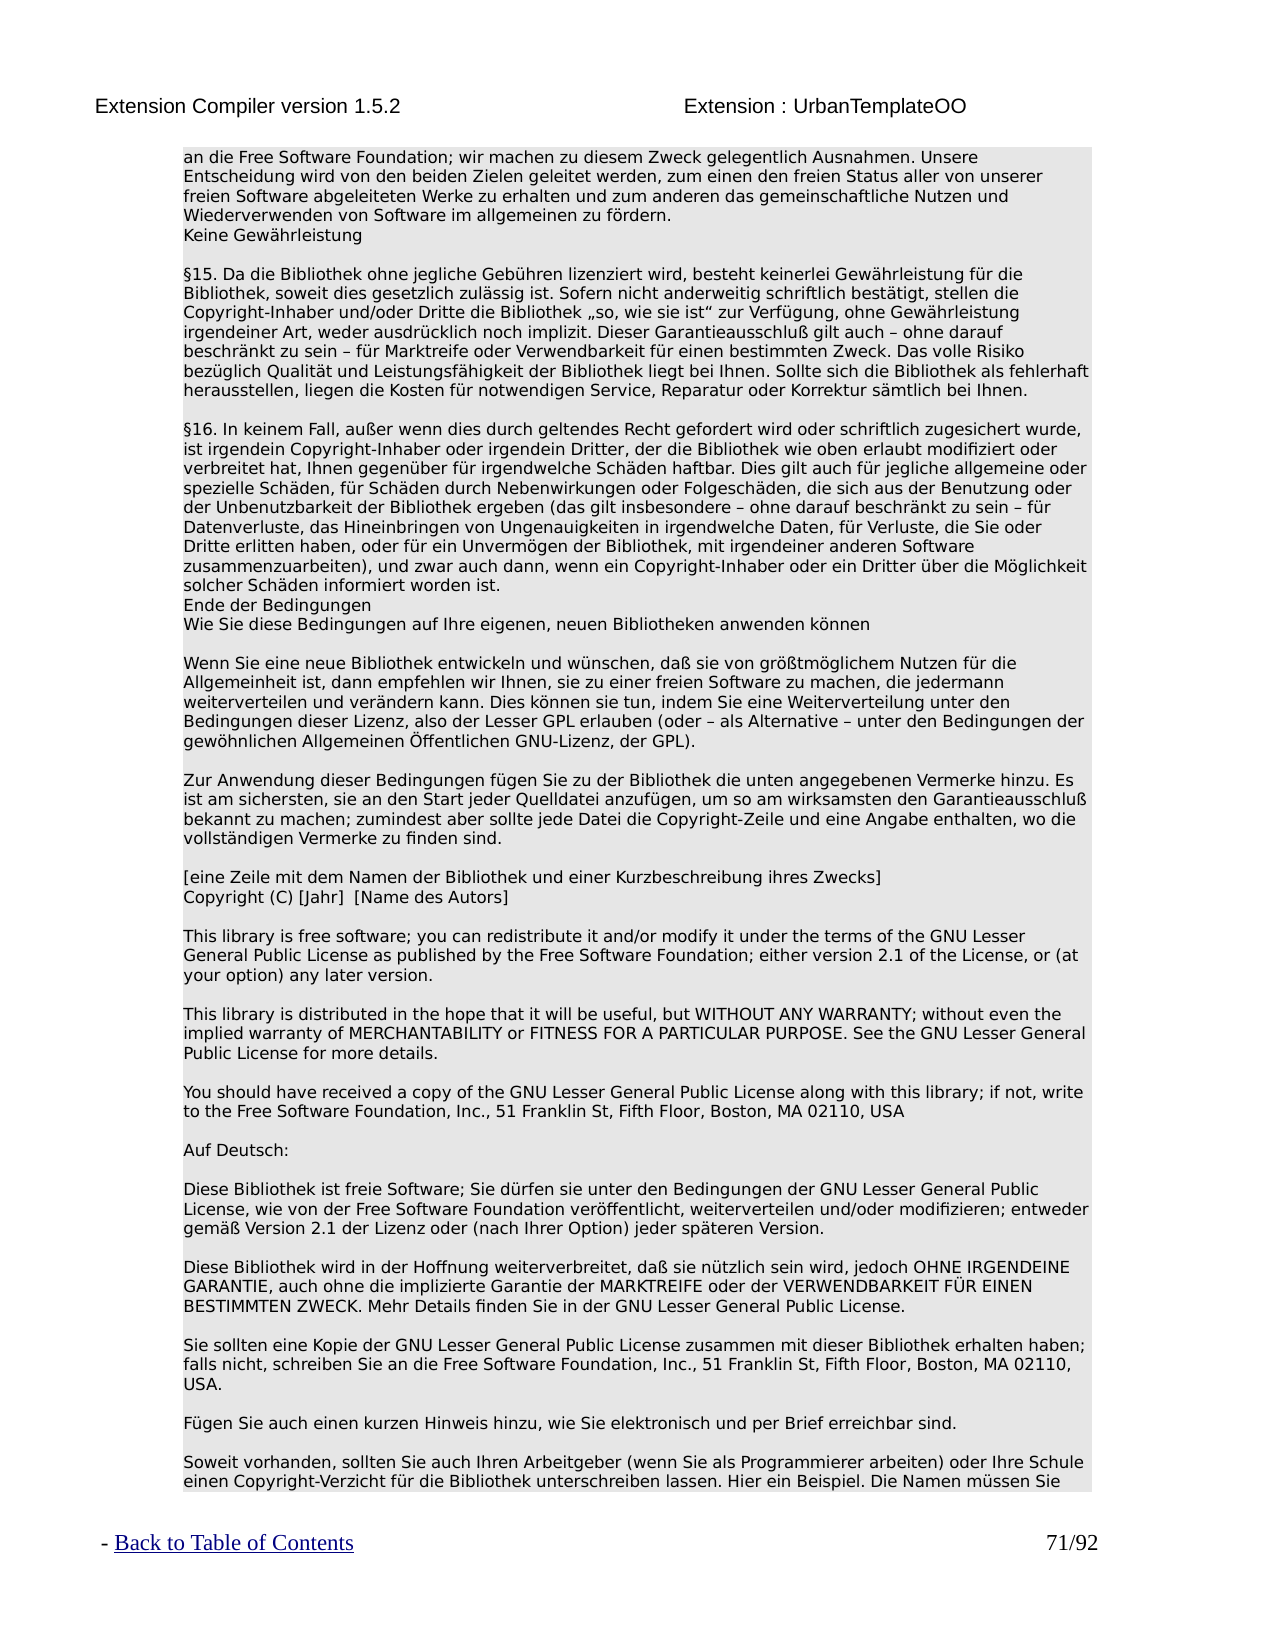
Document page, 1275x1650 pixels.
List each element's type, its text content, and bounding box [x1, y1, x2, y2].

text Auf Deutsch: [183, 1141, 1092, 1160]
text Diese Bibliothek ist freie Software; Sie dürfen sie unter den Bedingungen der GNU Lesser General Public License, wie von der Free Software Foundation veröffentlicht, weiterverteilen und/oder modifizieren; entweder gemäß Version 2.1 der Lizenz oder (nach Ihrer Option) jeder späteren Version. [183, 1180, 1092, 1238]
text You should have received a copy of the GNU Lesser General Public License along with this library; if not, write to the Free Software Foundation, Inc., 51 Franklin St, Fifth Floor, Boston, MA 02110, USA [183, 1082, 1092, 1121]
text This library is distributed in the hope that it will be useful, but WITHOUT ANY WARRANTY; without even the implied warranty of MERCHANTABILITY or FITNESS FOR A PARTICULAR PURPOSE. See the GNU Lesser General Public License for more details. [183, 1004, 1092, 1063]
text [eine Zeile mit dem Namen der Bibliothek und einer Kurzbeschreibung ihres Zwecks] [183, 868, 1092, 888]
text Fügen Sie auch einen kurzen Hinweis hinzu, wie Sie elektronisch und per Brief erreichbar sind. [183, 1414, 1092, 1433]
text Wenn Sie eine neue Bibliothek entwickeln und wünschen, daß sie von größtmöglichem Nutzen für die Allgemeinheit ist, dann empfehlen wir Ihnen, sie zu einer freien Software zu machen, die jedermann weiterverteilen und verändern kann. Dies können sie tun, indem Sie eine Weiterverteilung unter den Bedingungen dieser Lizenz, also der Lesser GPL erlauben (oder – als Alternative – unter den Bedingungen der gewöhnlichen Allgemeinen Öffentlichen GNU-Lizenz, der GPL). [183, 654, 1092, 751]
text Wie Sie diese Bedingungen auf Ihre eigenen, neuen Bibliotheken anwenden können [183, 615, 1092, 634]
text an die Free Software Foundation; wir machen zu diesem Zweck gelegentlich Ausnahmen. Unsere Entscheidung wird von den beiden Zielen geleitet werden, zum einen den freien Status aller von unserer freien Software abgeleiteten Werke zu erhalten und zum anderen das gemeinschaftliche Nutzen und Wiederverwenden von Software im allgemeinen zu fördern. [183, 147, 1092, 225]
text Diese Bibliothek wird in der Hoffnung weiterverbreitet, daß sie nützlich sein wird, jedoch OHNE IRGENDEINE GARANTIE, auch ohne die implizierte Garantie der MARKTREIFE oder der VERWENDBARKEIT FÜR EINEN BESTIMMTEN ZWECK. Mehr Details finden Sie in der GNU Lesser General Public License. [183, 1258, 1092, 1316]
text Ende der Bedingungen [183, 596, 1092, 615]
text Sie sollten eine Kopie der GNU Lesser General Public License zusammen mit dieser Bibliothek erhalten haben; falls nicht, schreiben Sie an die Free Software Foundation, Inc., 51 Franklin St, Fifth Floor, Boston, MA 02110, USA. [183, 1336, 1092, 1394]
text Keine Gewährleistung [183, 225, 1092, 245]
text This library is free software; you can redistribute it and/or modify it under the terms of the GNU Lesser General Public License as published by the Free Software Foundation; either version 2.1 of the License, or (at your option) any later version. [183, 927, 1092, 985]
text Zur Anwendung dieser Bedingungen fügen Sie zu der Bibliothek die unten angegebenen Vermerke hinzu. Es ist am sichersten, sie an den Start jeder Quelldatei anzufügen, um so am wirksamsten den Garantieausschluß bekannt zu machen; zumindest aber sollte jede Datei die Copyright-Zeile und eine Angabe enthalten, wo die vollständigen Vermerke zu finden sind. [183, 771, 1092, 849]
text §16. In keinem Fall, außer wenn dies durch geltendes Recht gefordert wird oder schriftlich zugesichert wurde, ist irgendein Copyright-Inhaber oder irgendein Dritter, der die Bibliothek wie oben erlaubt modifiziert oder verbreitet hat, Ihnen gegenüber für irgendwelche Schäden haftbar. Dies gilt auch für jegliche allgemeine oder spezielle Schäden, für Schäden durch Nebenwirkungen oder Folgeschäden, die sich aus der Benutzung oder der Unbenutzbarkeit der Bibliothek ergeben (das gilt insbesondere – ohne darauf beschränkt zu sein – für Datenverluste, das Hineinbringen von Ungenauigkeiten in irgendwelche Daten, für Verluste, die Sie oder Dritte erlitten haben, oder für ein Unvermögen der Bibliothek, mit irgendeiner anderen Software zusammenzuarbeiten), und zwar auch dann, wenn ein Copyright-Inhaber oder ein Dritter über die Möglichkeit solcher Schäden informiert worden ist. [183, 420, 1092, 596]
text Copyright (C) [Jahr] [Name des Autors] [183, 888, 1092, 907]
text Soweit vorhanden, sollten Sie auch Ihren Arbeitgeber (wenn Sie als Programmierer arbeiten) oder Ihre Schule einen Copyright-Verzicht für die Bibliothek unterschreiben lassen. Hier ein Beispiel. Die Namen müssen Sie [183, 1453, 1092, 1492]
text §15. Da die Bibliothek ohne jegliche Gebühren lizenziert wird, besteht keinerlei Gewährleistung für die Bibliothek, soweit dies gesetzlich zulässig ist. Sofern nicht anderweitig schriftlich bestätigt, stellen die Copyright-Inhaber und/oder Dritte die Bibliothek „so, wie sie ist“ zur Verfügung, ohne Gewährleistung irgendeiner Art, weder ausdrücklich noch implizit. Dieser Garantieausschluß gilt auch – ohne darauf beschränkt zu sein – für Marktreife oder Verwendbarkeit für einen bestimmten Zweck. Das volle Risiko bezüglich Qualität und Leistungsfähigkeit der Bibliothek liegt bei Ihnen. Sollte sich die Bibliothek als fehlerhaft herausstellen, liegen die Kosten für notwendigen Service, Reparatur oder Korrektur sämtlich bei Ihnen. [183, 264, 1092, 401]
